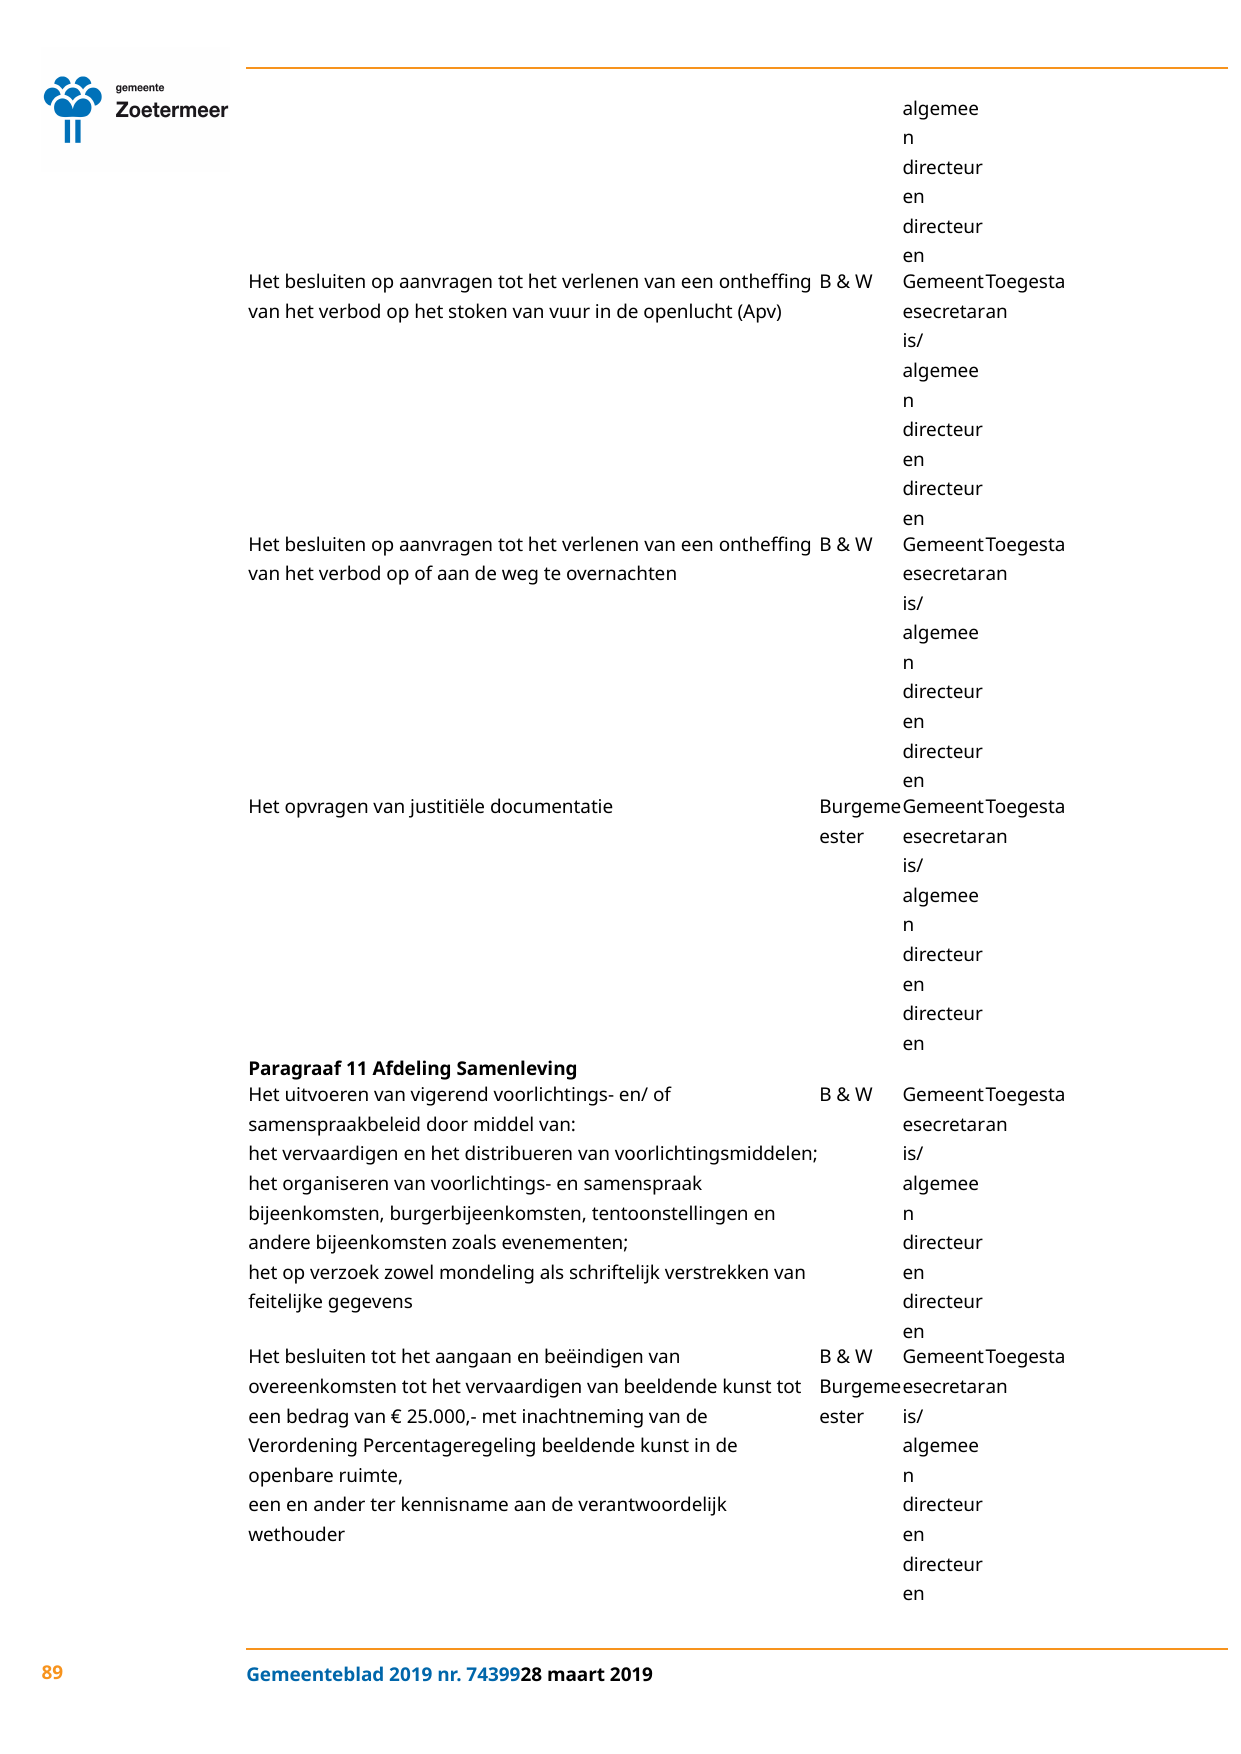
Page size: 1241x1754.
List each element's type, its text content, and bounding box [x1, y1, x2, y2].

table_cell [819, 1056, 902, 1081]
table_cell [819, 95, 902, 268]
table_cell Gemeentesecretaris/ algemeen directeur en directeuren [902, 531, 985, 793]
table_cell Gemeentesecretaris/ algemeen directeur en directeuren [902, 269, 985, 531]
table_cell Gemeentesecretaris/ algemeen directeur en directeuren [902, 1344, 985, 1606]
table_cell Het besluiten op aanvragen tot het verlenen van een ontheffing van het verbod op het stoken van vuur in de openlucht (Apv) [248, 269, 819, 531]
table_cell Toegestaan [985, 1344, 1068, 1606]
table_cell Burgemeester [819, 793, 902, 1056]
table_cell Gemeentesecretaris/ algemeen directeur en directeuren [902, 1081, 985, 1344]
table_cell [985, 95, 1068, 268]
table_cell B & W [819, 1081, 902, 1344]
table_cell B & W Burgemeester [819, 1344, 902, 1606]
table_cell Het besluiten op aanvragen tot het verlenen van een ontheffing van het verbod op of aan de weg te overnachten [248, 531, 819, 793]
table_cell B & W [819, 269, 902, 531]
table_cell Het besluiten tot het aangaan en beëindigen van overeenkomsten tot het vervaardigen van beeldende kunst tot een bedrag van € 25.000,- met inachtneming van de Verordening Percentageregeling beeldende kunst in de openbare ruimte, een en ander ter kennisname aan de verantwoordelijk wethouder [248, 1344, 819, 1606]
table_cell Het uitvoeren van vigerend voorlichtings- en/ of samenspraakbeleid door middel van: het vervaardigen en het distribueren van voorlichtingsmiddelen; het organiseren van voorlichtings- en samenspraak bijeenkomsten, burgerbijeenkomsten, tentoonstellingen en andere bijeenkomsten zoals evenementen; het op verzoek zowel mondeling als schriftelijk verstrekken van feitelijke gegevens [248, 1081, 819, 1344]
table_cell [902, 1056, 985, 1081]
table_cell Toegestaan [985, 1081, 1068, 1344]
table_cell Het opvragen van justitiële documentatie [248, 793, 819, 1056]
table_cell Paragraaf 11 Afdeling Samenleving [248, 1056, 819, 1081]
table_cell Toegestaan [985, 531, 1068, 793]
picture [41, 47, 231, 172]
table_cell algemeen directeur en directeuren [902, 95, 985, 268]
table_cell Gemeentesecretaris/ algemeen directeur en directeuren [902, 793, 985, 1056]
table_cell Toegestaan [985, 793, 1068, 1056]
table_cell [248, 95, 819, 268]
table_cell Toegestaan [985, 269, 1068, 531]
table_cell [985, 1056, 1068, 1081]
table_cell B & W [819, 531, 902, 793]
